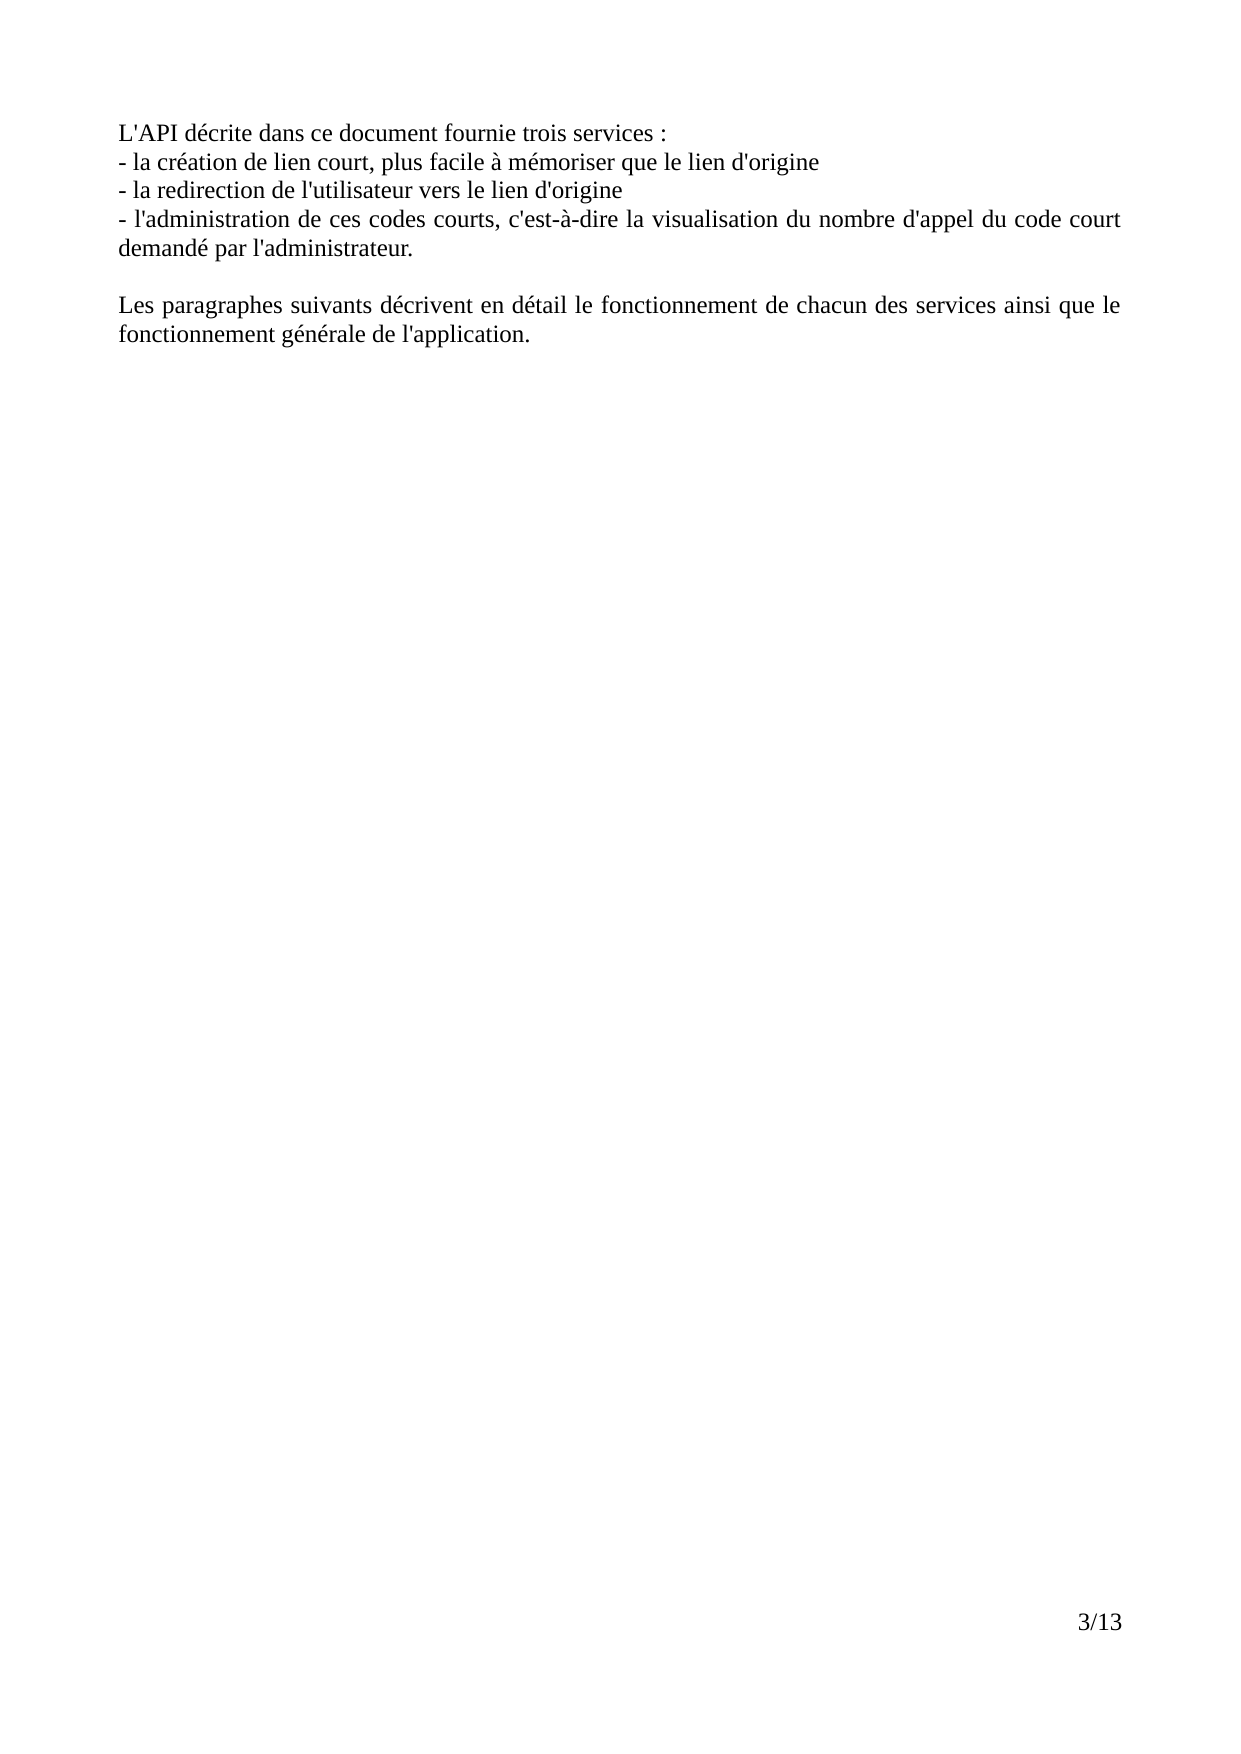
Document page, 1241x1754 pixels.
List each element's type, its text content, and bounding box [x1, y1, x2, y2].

text L'API décrite dans ce document fournie trois services : [118, 118, 1122, 147]
text Les paragraphes suivants décrivent en détail le fonctionnement de chacun des services ainsi que le fonctionnement générale de l'application. [118, 291, 1122, 348]
text - l'administration de ces codes courts, c'est-à-dire la visualisation du nombre d'appel du code court demandé par l'administrateur. [118, 204, 1122, 262]
text - la création de lien court, plus facile à mémoriser que le lien d'origine [118, 147, 1122, 176]
text - la redirection de l'utilisateur vers le lien d'origine [118, 176, 1122, 204]
